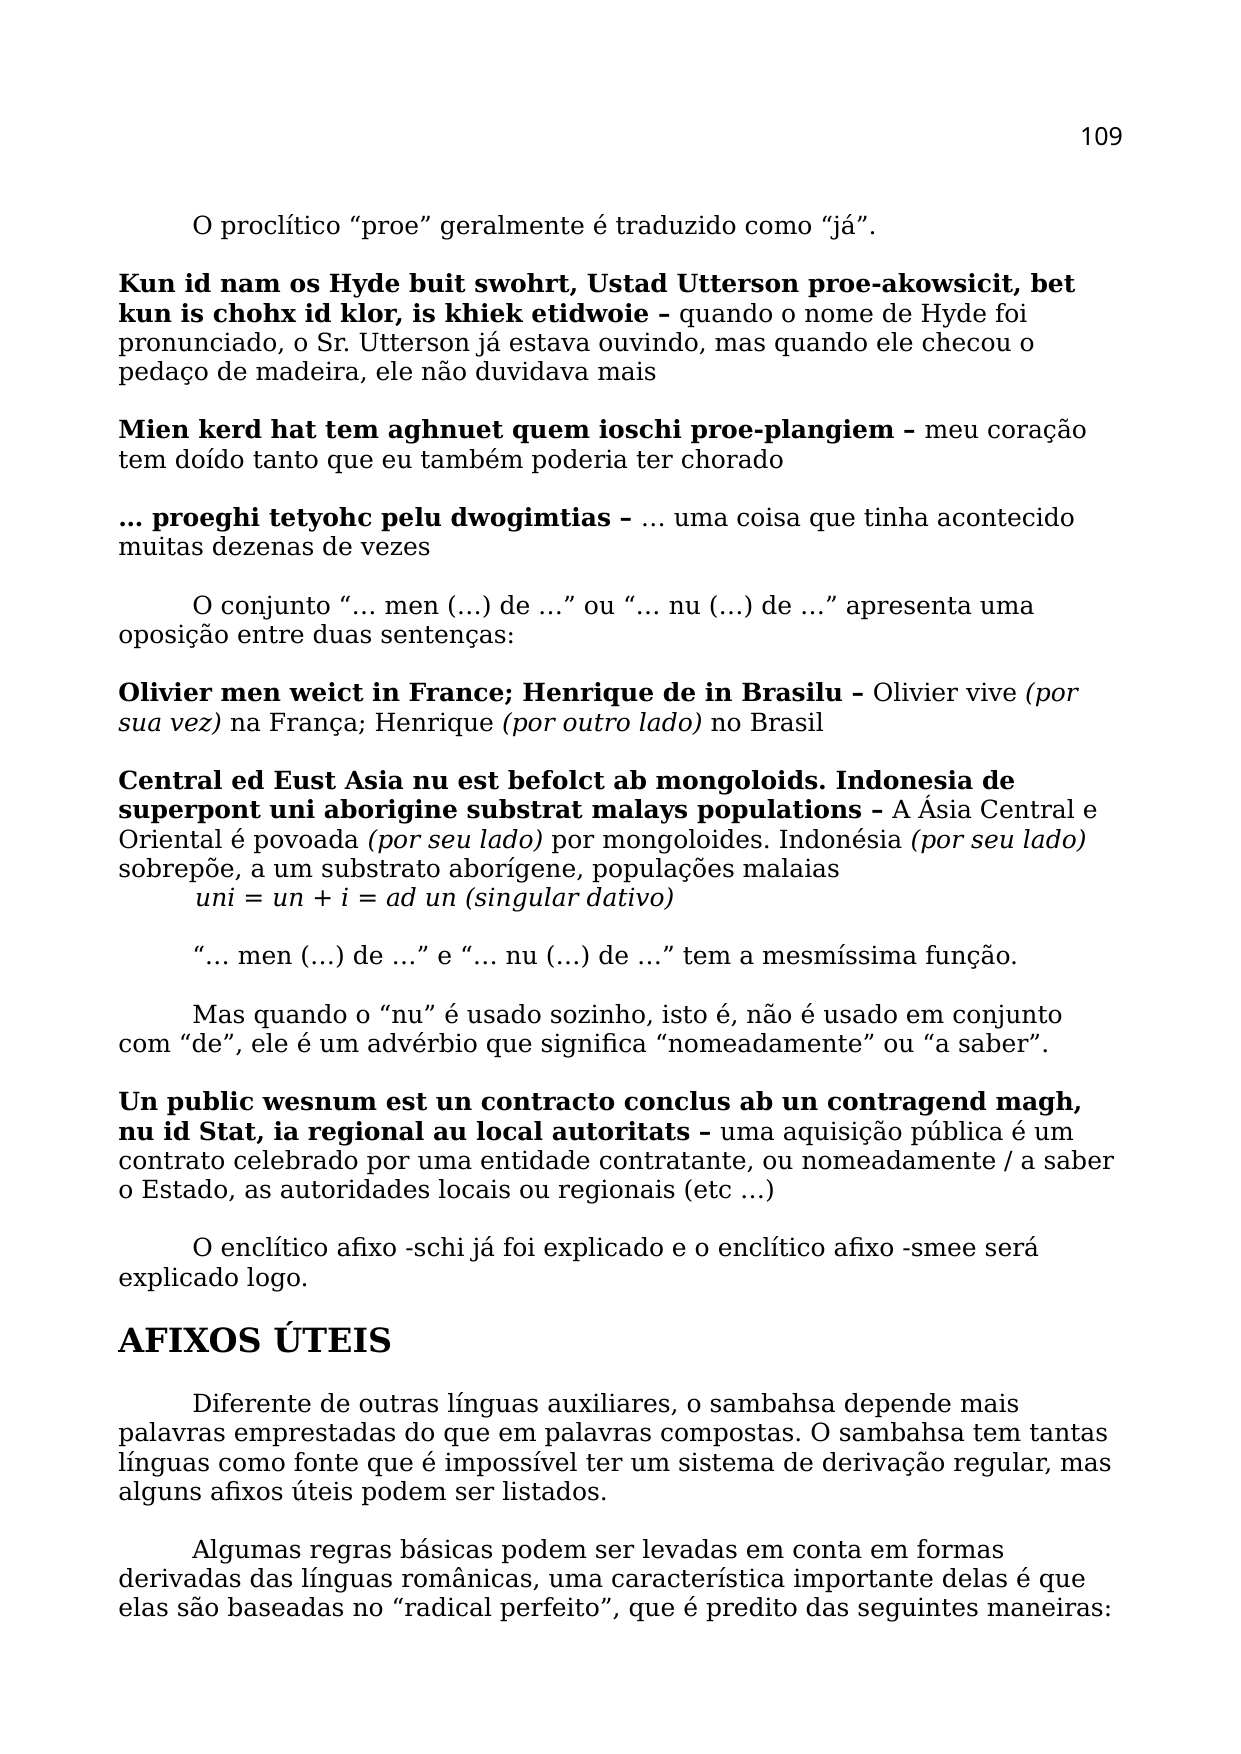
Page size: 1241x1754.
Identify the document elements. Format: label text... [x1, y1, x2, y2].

text Central ed Eust Asia nu est befolct ab mongoloids. Indonesia de superpont uni aborigine substrat malays populations – A Ásia Central e Oriental é povoada (por seu lado) por mongoloides. Indonésia (por seu lado) sobrepõe, a um substrato aborígene, populações malaias [118, 766, 1123, 883]
subtitle AFIXOS ÚTEIS [118, 1321, 1123, 1360]
text Algumas regras básicas podem ser levadas em conta em formas derivadas das línguas românicas, uma característica importante delas é que elas são baseadas no “radical perfeito”, que é predito das seguintes maneiras: [118, 1535, 1123, 1623]
text … proeghi tetyohc pelu dwogimtias – … uma coisa que tinha acontecido muitas dezenas de vezes [118, 503, 1123, 562]
text Diferente de outras línguas auxiliares, o sambahsa depende mais palavras emprestadas do que em palavras compostas. O sambahsa tem tantas línguas como fonte que é impossível ter um sistema de derivação regular, mas alguns afixos úteis podem ser listados. [118, 1389, 1123, 1506]
text Un public wesnum est un contracto conclus ab un contragend magh, nu id Stat, ia regional au local autoritats – uma aquisição pública é um contrato celebrado por uma entidade contratante, ou nomeadamente / a saber o Estado, as autoridades locais ou regionais (etc …) [118, 1087, 1123, 1204]
text Kun id nam os Hyde buit swohrt, Ustad Utterson proe-akowsicit, bet kun is chohx id klor, is khiek etidwoie – quando o nome de Hyde foi pronunciado, o Sr. Utterson já estava ouvindo, mas quando ele checou o pedaço de madeira, ele não duvidava mais [118, 269, 1123, 386]
text O enclítico afixo -schi já foi explicado e o enclítico afixo -smee será explicado logo. [118, 1233, 1123, 1292]
text O proclítico “proe” geralmente é traduzido como “já”. [118, 211, 1123, 240]
text “… men (…) de …” e “… nu (…) de …” tem a mesmíssima função. [118, 941, 1123, 971]
text uni = un + i = ad un (singular dativo) [195, 883, 1123, 912]
text Mien kerd hat tem aghnuet quem ioschi proe-plangiem – meu coração tem doído tanto que eu também poderia ter chorado [118, 415, 1123, 474]
text Mas quando o “nu” é usado sozinho, isto é, não é usado em conjunto com “de”, ele é um advérbio que significa “nomeadamente” ou “a saber”. [118, 1000, 1123, 1058]
text Olivier men weict in France; Henrique de in Brasilu – Olivier vive (por sua vez) na França; Henrique (por outro lado) no Brasil [118, 678, 1123, 737]
text O conjunto “… men (…) de …” ou “… nu (…) de …” apresenta uma oposição entre duas sentenças: [118, 591, 1123, 649]
